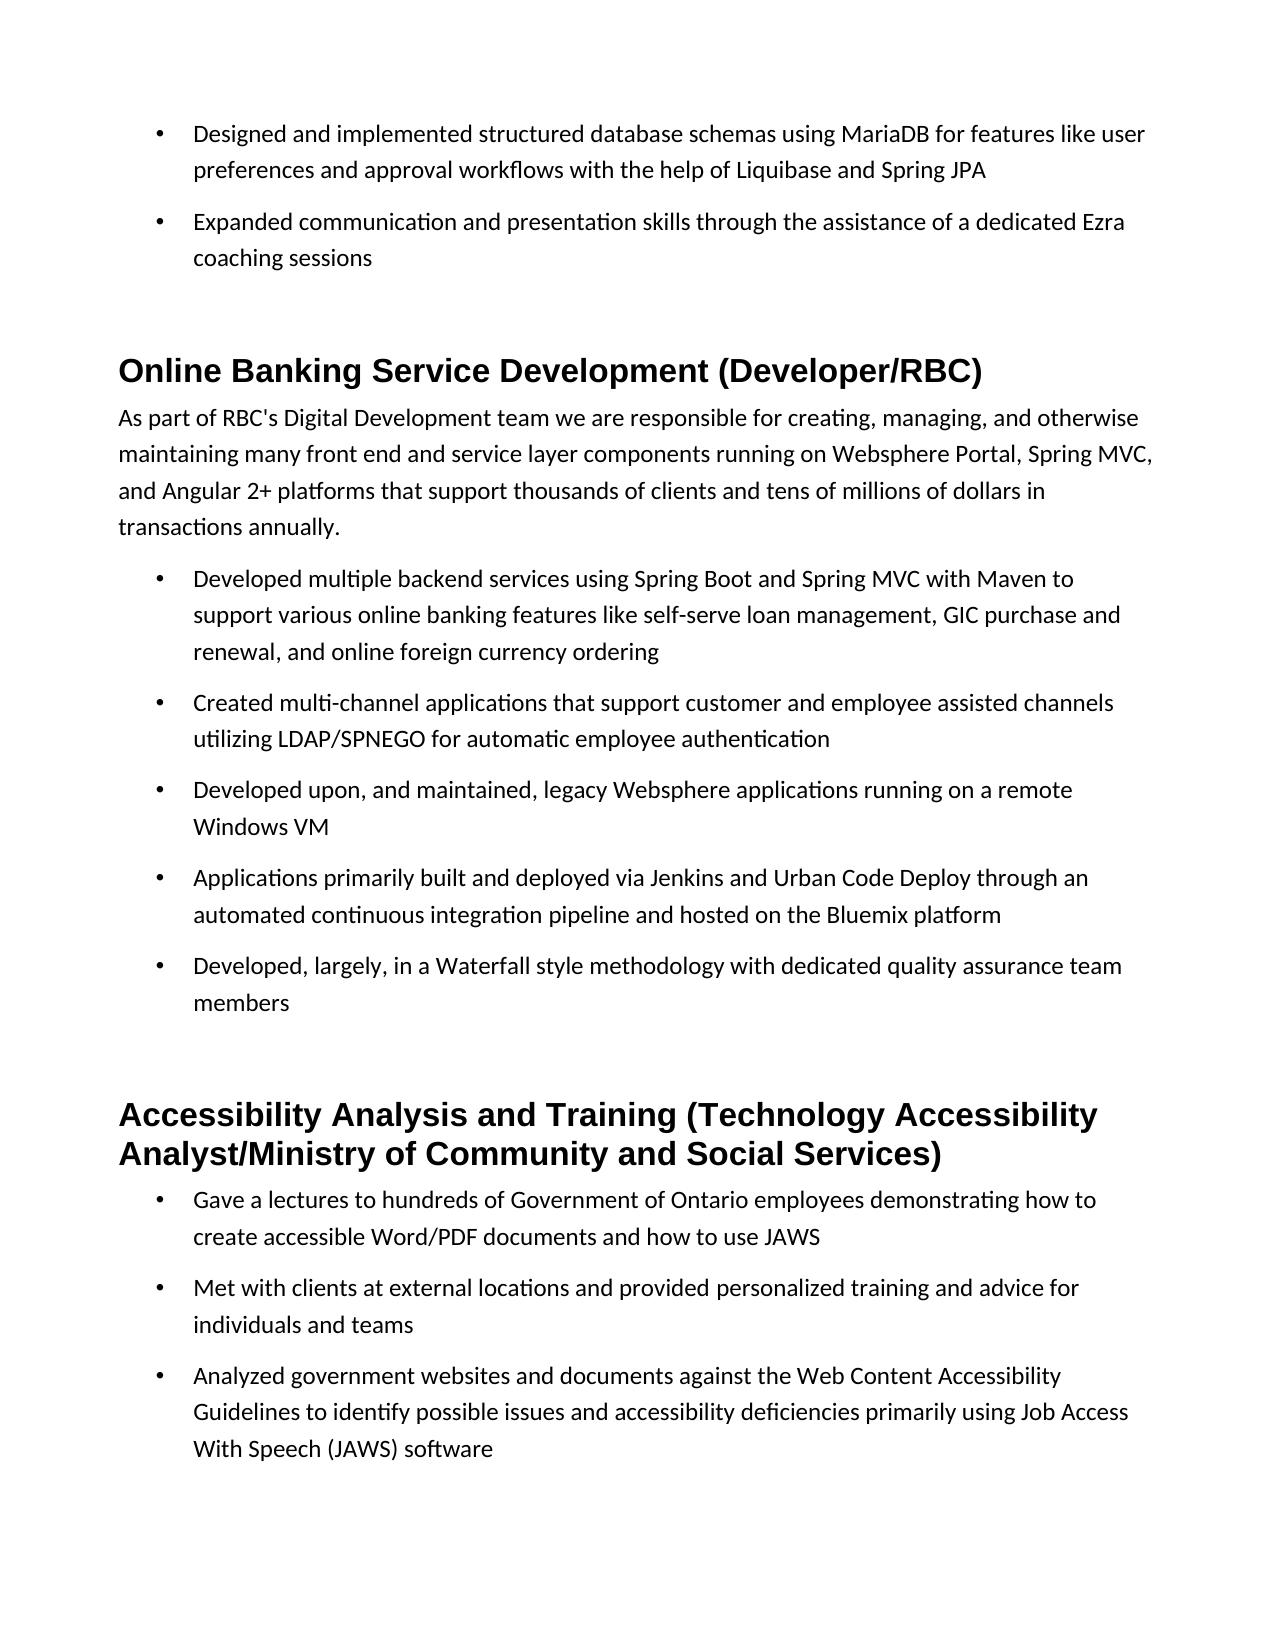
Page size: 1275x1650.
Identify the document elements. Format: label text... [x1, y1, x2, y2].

list Gave a lectures to hundreds of Government of Ontario employees demonstrating how to create accessible Word/PDF documents and how to use JAWS [156, 1184, 1157, 1252]
list Applications primarily built and deployed via Jenkins and Urban Code Deploy through an automated continuous integration pipeline and hosted on the Bluemix platform [156, 862, 1157, 929]
subtitle Accessibility Analysis and Training (Technology Accessibility Analyst/Ministry of Community and Social Services) [118, 1095, 1157, 1172]
list Created multi-channel applications that support customer and employee assisted channels utilizing LDAP/SPNEGO for automatic employee authentication [156, 687, 1157, 754]
list Developed upon, and maintained, legacy Websphere applications running on a remote Windows VM [156, 775, 1157, 842]
list Met with clients at external locations and provided personalized training and advice for individuals and teams [156, 1272, 1157, 1339]
list Expanded communication and presentation skills through the assistance of a dedicated Ezra coaching sessions [156, 206, 1157, 273]
list Designed and implemented structured database schemas using MariaDB for features like user preferences and approval workflows with the help of Liquibase and Spring JPA [156, 118, 1157, 185]
subtitle Online Banking Service Development (Developer/RBC) [118, 351, 1157, 389]
list Developed, largely, in a Waterfall style methodology with dedicated quality assurance team members [156, 950, 1157, 1017]
text As part of RBC's Digital Development team we are responsible for creating, managing, and otherwise maintaining many front end and service layer components running on Websphere Portal, Spring MVC, and Angular 2+ platforms that support thousands of clients and tens of millions of dollars in transactions annually. [118, 402, 1157, 542]
list Analyzed government websites and documents against the Web Content Accessibility Guidelines to identify possible issues and accessibility deficiencies primarily using Job Access With Speech (JAWS) software [156, 1360, 1157, 1464]
list Developed multiple backend services using Spring Boot and Spring MVC with Maven to support various online banking features like self-serve loan management, GIC purchase and renewal, and online foreign currency ordering [156, 563, 1157, 666]
